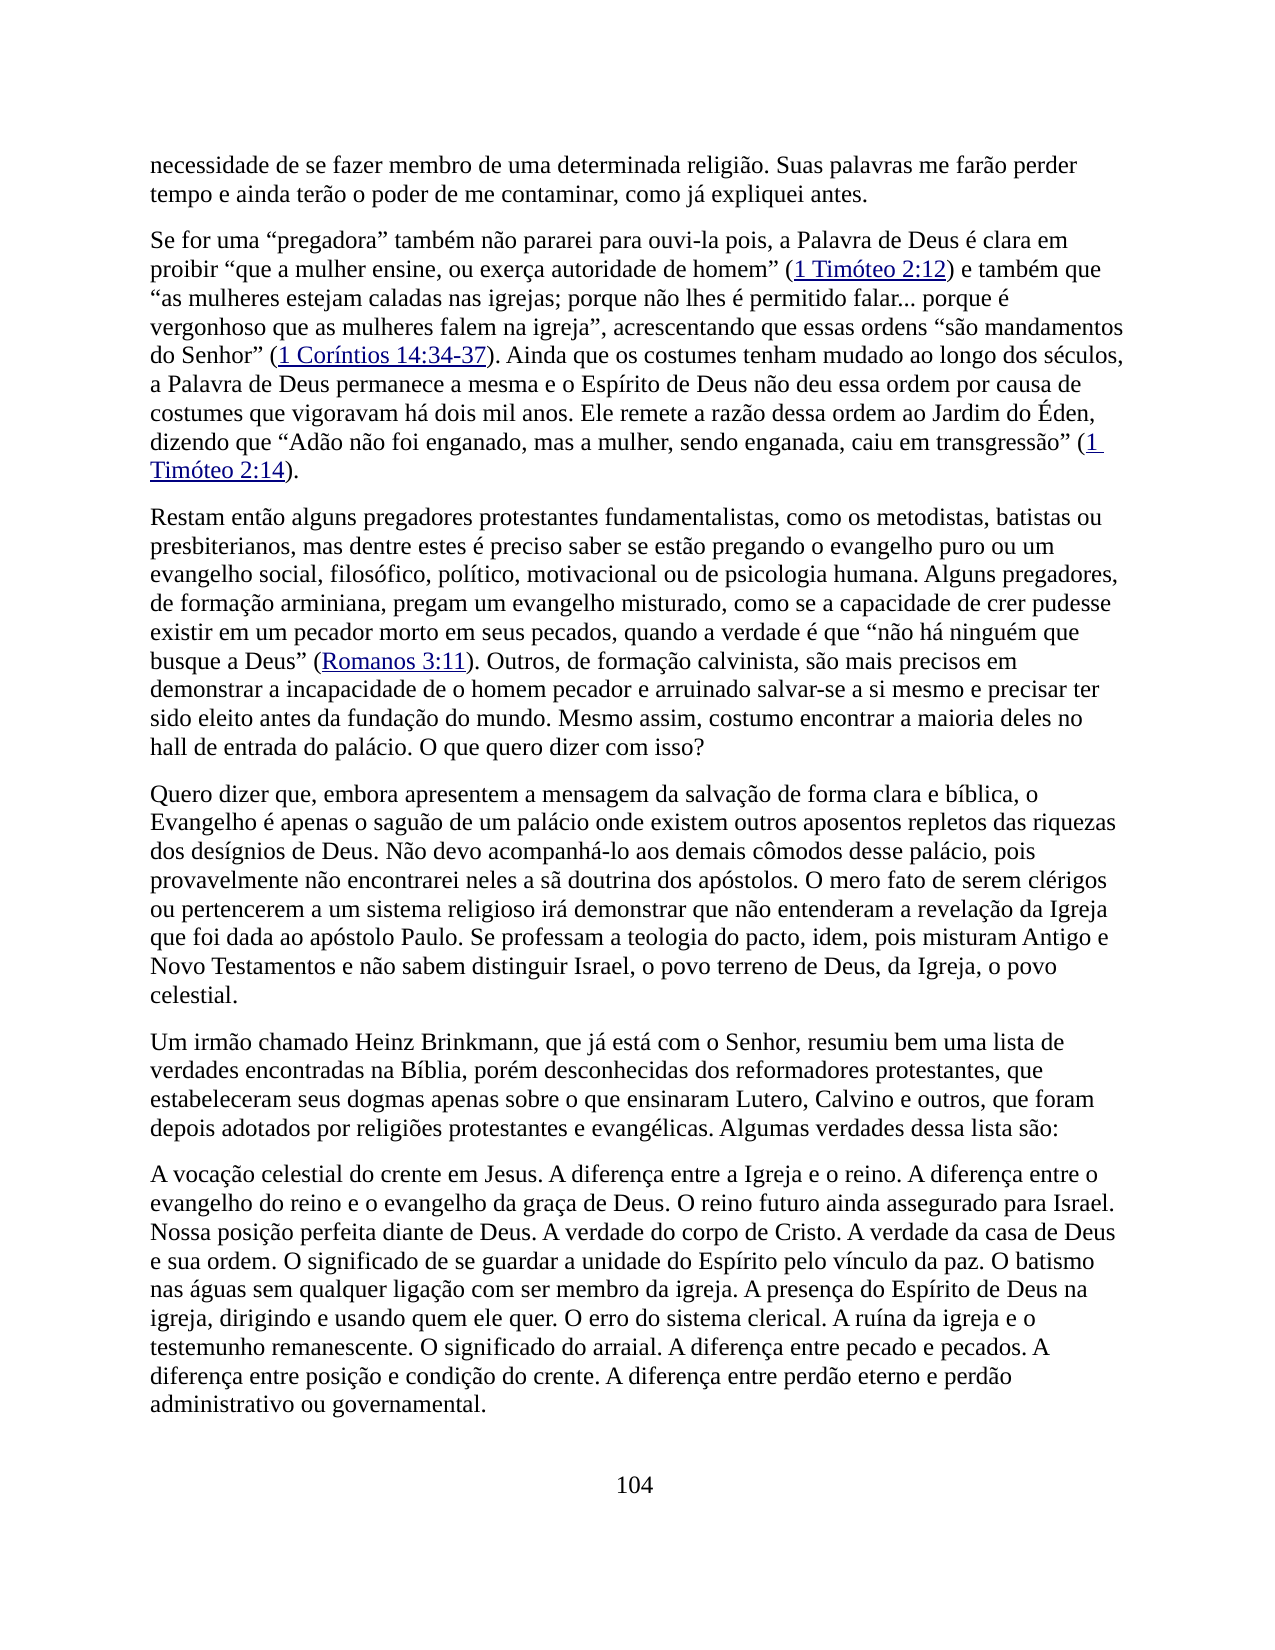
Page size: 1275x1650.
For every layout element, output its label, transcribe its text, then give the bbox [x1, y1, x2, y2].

text Um irmão chamado Heinz Brinkmann, que já está com o Senhor, resumiu bem uma lista de verdades encontradas na Bíblia, porém desconhecidas dos reformadores protestantes, que estabeleceram seus dogmas apenas sobre o que ensinaram Lutero, Calvino e outros, que foram depois adotados por religiões protestantes e evangélicas. Algumas verdades dessa lista são: [150, 1027, 1125, 1142]
text Restam então alguns pregadores protestantes fundamentalistas, como os metodistas, batistas ou presbiterianos, mas dentre estes é preciso saber se estão pregando o evangelho puro ou um evangelho social, filosófico, político, motivacional ou de psicologia humana. Alguns pregadores, de formação arminiana, pregam um evangelho misturado, como se a capacidade de crer pudesse existir em um pecador morto em seus pecados, quando a verdade é que “não há ninguém que busque a Deus” (Romanos 3:11). Outros, de formação calvinista, são mais precisos em demonstrar a incapacidade de o homem pecador e arruinado salvar-se a si mesmo e precisar ter sido eleito antes da fundação do mundo. Mesmo assim, costumo encontrar a maioria deles no hall de entrada do palácio. O que quero dizer com isso? [150, 502, 1125, 761]
text Quero dizer que, embora apresentem a mensagem da salvação de forma clara e bíblica, o Evangelho é apenas o saguão de um palácio onde existem outros aposentos repletos das riquezas dos desígnios de Deus. Não devo acompanhá-lo aos demais cômodos desse palácio, pois provavelmente não encontrarei neles a sã doutrina dos apóstolos. O mero fato de serem clérigos ou pertencerem a um sistema religioso irá demonstrar que não entenderam a revelação da Igreja que foi dada ao apóstolo Paulo. Se professam a teologia do pacto, idem, pois misturam Antigo e Novo Testamentos e não sabem distinguir Israel, o povo terreno de Deus, da Igreja, o povo celestial. [150, 779, 1125, 1009]
text A vocação celestial do crente em Jesus. A diferença entre a Igreja e o reino. A diferença entre o evangelho do reino e o evangelho da graça de Deus. O reino futuro ainda assegurado para Israel. Nossa posição perfeita diante de Deus. A verdade do corpo de Cristo. A verdade da casa de Deus e sua ordem. O significado de se guardar a unidade do Espírito pelo vínculo da paz. O batismo nas águas sem qualquer ligação com ser membro da igreja. A presença do Espírito de Deus na igreja, dirigindo e usando quem ele quer. O erro do sistema clerical. A ruína da igreja e o testemunho remanescente. O significado do arraial. A diferença entre pecado e pecados. A diferença entre posição e condição do crente. A diferença entre perdão eterno e perdão administrativo ou governamental. [150, 1159, 1125, 1418]
text necessidade de se fazer membro de uma determinada religião. Suas palavras me farão perder tempo e ainda terão o poder de me contaminar, como já expliquei antes. [150, 150, 1125, 207]
text Se for uma “pregadora” também não pararei para ouvi-la pois, a Palavra de Deus é clara em proibir “que a mulher ensine, ou exerça autoridade de homem” (1 Timóteo 2:12) e também que “as mulheres estejam caladas nas igrejas; porque não lhes é permitido falar... porque é vergonhoso que as mulheres falem na igreja”, acrescentando que essas ordens “são mandamentos do Senhor” (1 Coríntios 14:34-37). Ainda que os costumes tenham mudado ao longo dos séculos, a Palavra de Deus permanece a mesma e o Espírito de Deus não deu essa ordem por causa de costumes que vigoravam há dois mil anos. Ele remete a razão dessa ordem ao Jardim do Éden, dizendo que “Adão não foi enganado, mas a mulher, sendo enganada, caiu em transgressão” (1 Timóteo 2:14). [150, 225, 1125, 484]
